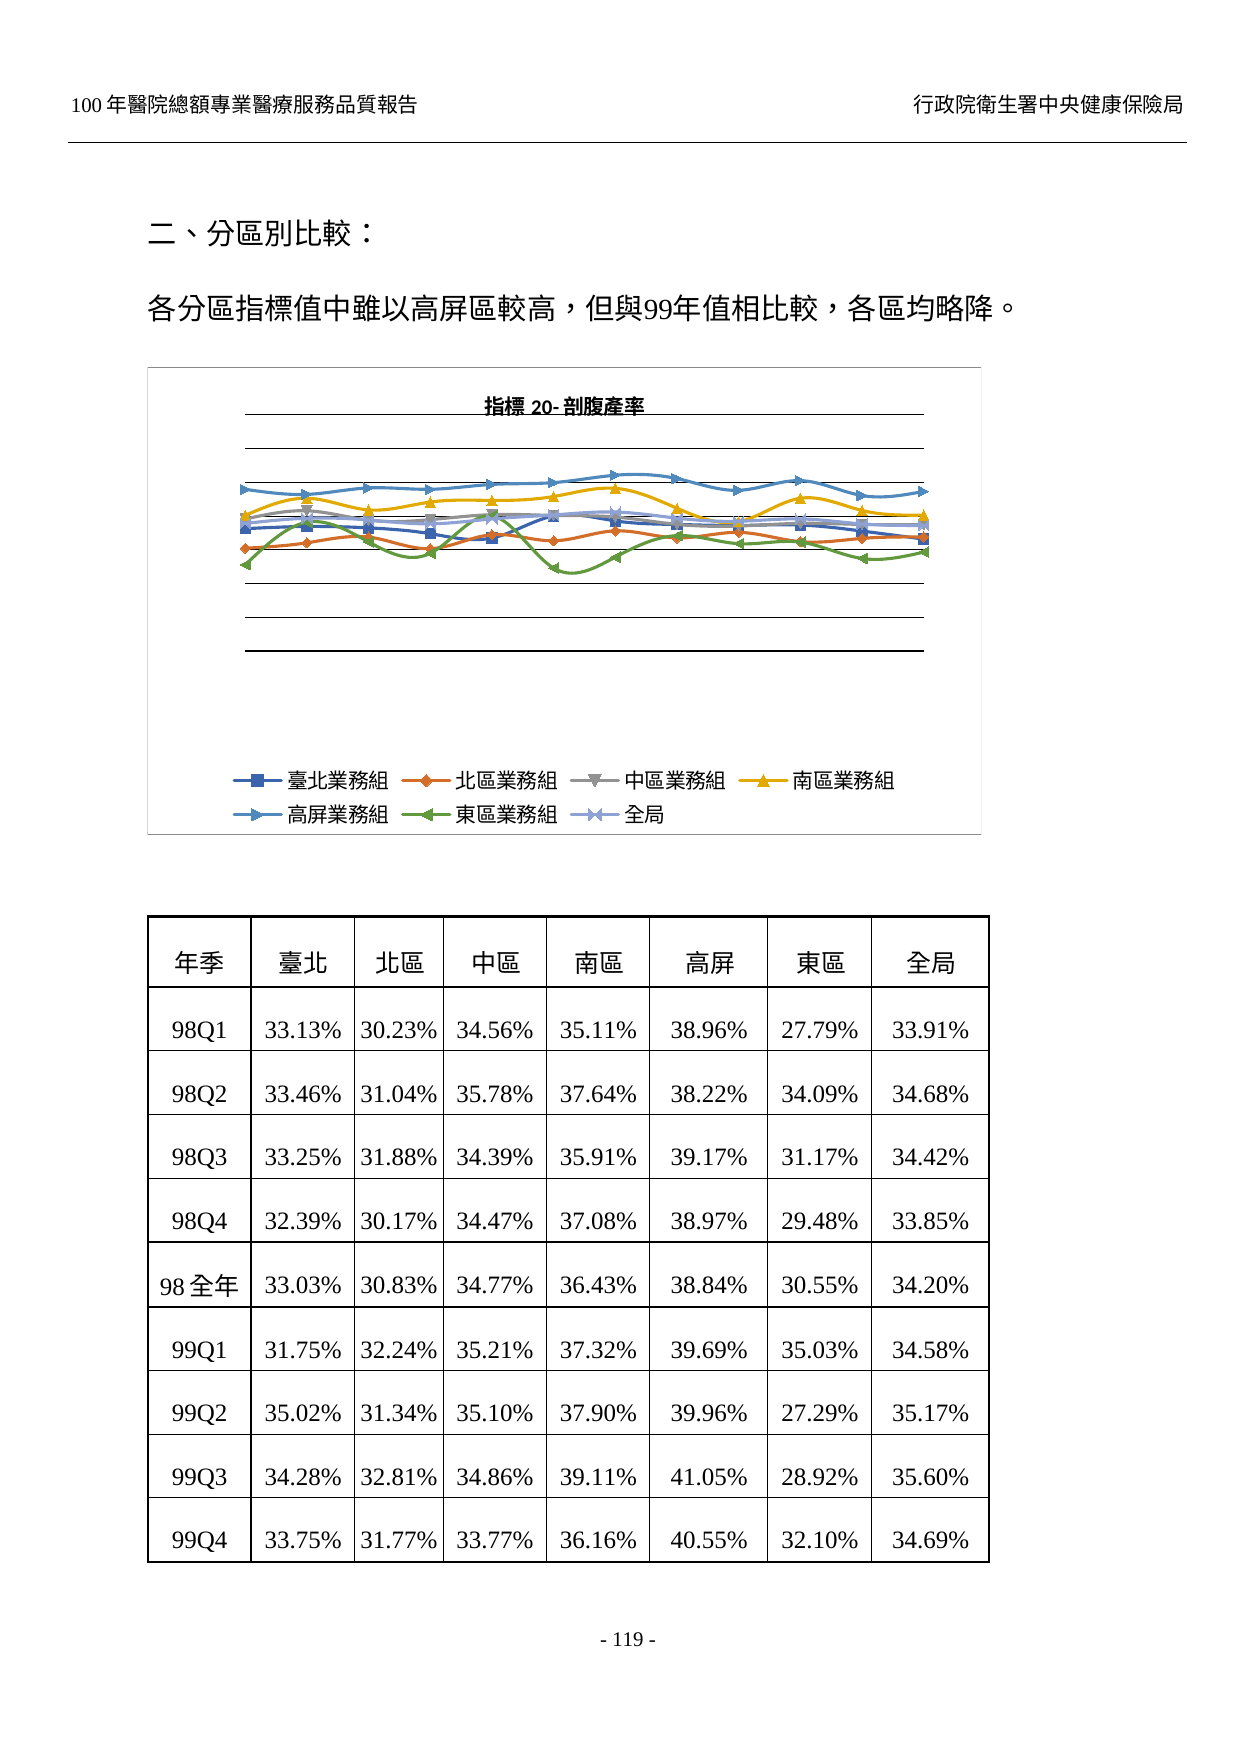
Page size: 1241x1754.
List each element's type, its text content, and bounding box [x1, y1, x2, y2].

text 各分區指標值中雖以高屏區較高，但與99年值相比較，各區均略降。 [148, 265, 1107, 328]
table_cell 29.48% [768, 1179, 871, 1241]
table_header 中區 [444, 918, 546, 986]
table_header 全局 [872, 918, 988, 986]
table_cell 33.03% [252, 1243, 354, 1306]
table_cell 35.78% [444, 1051, 546, 1114]
table_cell 35.21% [444, 1308, 546, 1370]
table_cell 41.05% [650, 1435, 767, 1497]
table_cell 35.10% [444, 1371, 546, 1434]
table_cell 33.46% [252, 1051, 354, 1114]
table_cell 34.47% [444, 1179, 546, 1241]
table_cell 31.75% [252, 1308, 354, 1370]
table_cell 30.83% [355, 1243, 443, 1306]
table_cell 35.17% [872, 1371, 988, 1434]
table_cell 39.11% [547, 1435, 649, 1497]
table_header 臺北 [252, 918, 354, 986]
table_cell 98Q2 [149, 1051, 250, 1114]
table_cell 35.11% [547, 988, 649, 1050]
table_cell 34.39% [444, 1115, 546, 1177]
table_cell 30.23% [355, 988, 443, 1050]
table_cell 37.32% [547, 1308, 649, 1370]
table_cell 35.03% [768, 1308, 871, 1370]
table_cell 34.77% [444, 1243, 546, 1306]
table_cell 99Q2 [149, 1371, 250, 1434]
table_cell 32.39% [252, 1179, 354, 1241]
table_cell 34.28% [252, 1435, 354, 1497]
table_cell 98Q3 [149, 1115, 250, 1177]
table_cell 31.34% [355, 1371, 443, 1434]
table_cell 33.77% [444, 1498, 546, 1561]
table_cell 34.56% [444, 988, 546, 1050]
table_cell 37.64% [547, 1051, 649, 1114]
text 二、分區別比較： [148, 190, 1107, 253]
table_header 東區 [768, 918, 871, 986]
table_cell 38.22% [650, 1051, 767, 1114]
table_cell 33.91% [872, 988, 988, 1050]
table_cell 34.68% [872, 1051, 988, 1114]
table_cell 35.60% [872, 1435, 988, 1497]
table_header 北區 [355, 918, 443, 986]
table_cell 38.84% [650, 1243, 767, 1306]
table_cell 30.17% [355, 1179, 443, 1241]
table_cell 99Q1 [149, 1308, 250, 1370]
table_cell 34.42% [872, 1115, 988, 1177]
table_cell 28.92% [768, 1435, 871, 1497]
table_cell 32.10% [768, 1498, 871, 1561]
table_cell 32.24% [355, 1308, 443, 1370]
table_header 高屏 [650, 918, 767, 986]
table_cell 37.08% [547, 1179, 649, 1241]
table_cell 36.16% [547, 1498, 649, 1561]
table_cell 30.55% [768, 1243, 871, 1306]
table_cell 34.69% [872, 1498, 988, 1561]
table_cell 98Q4 [149, 1179, 250, 1241]
table_cell 27.79% [768, 988, 871, 1050]
table_header 南區 [547, 918, 649, 986]
table_cell 34.20% [872, 1243, 988, 1306]
table_cell 39.69% [650, 1308, 767, 1370]
table_cell 27.29% [768, 1371, 871, 1434]
table_cell 38.96% [650, 988, 767, 1050]
table_cell 33.25% [252, 1115, 354, 1177]
table_cell 98Q1 [149, 988, 250, 1050]
table_header 年季 [149, 918, 250, 986]
table_cell 31.77% [355, 1498, 443, 1561]
table_cell 40.55% [650, 1498, 767, 1561]
table_cell 34.09% [768, 1051, 871, 1114]
table_cell 33.13% [252, 988, 354, 1050]
table_cell 35.91% [547, 1115, 649, 1177]
table_cell 33.75% [252, 1498, 354, 1561]
table_cell 34.58% [872, 1308, 988, 1370]
table_cell 98全年 [149, 1243, 250, 1306]
table_cell 34.86% [444, 1435, 546, 1497]
table_cell 99Q3 [149, 1435, 250, 1497]
table_cell 39.96% [650, 1371, 767, 1434]
table_cell 99Q4 [149, 1498, 250, 1561]
table_cell 32.81% [355, 1435, 443, 1497]
table_cell 31.88% [355, 1115, 443, 1177]
table_cell 31.04% [355, 1051, 443, 1114]
table_cell 39.17% [650, 1115, 767, 1177]
table_cell 37.90% [547, 1371, 649, 1434]
table_cell 31.17% [768, 1115, 871, 1177]
table_cell 33.85% [872, 1179, 988, 1241]
table_cell 38.97% [650, 1179, 767, 1241]
table_cell 36.43% [547, 1243, 649, 1306]
table_cell 35.02% [252, 1371, 354, 1434]
